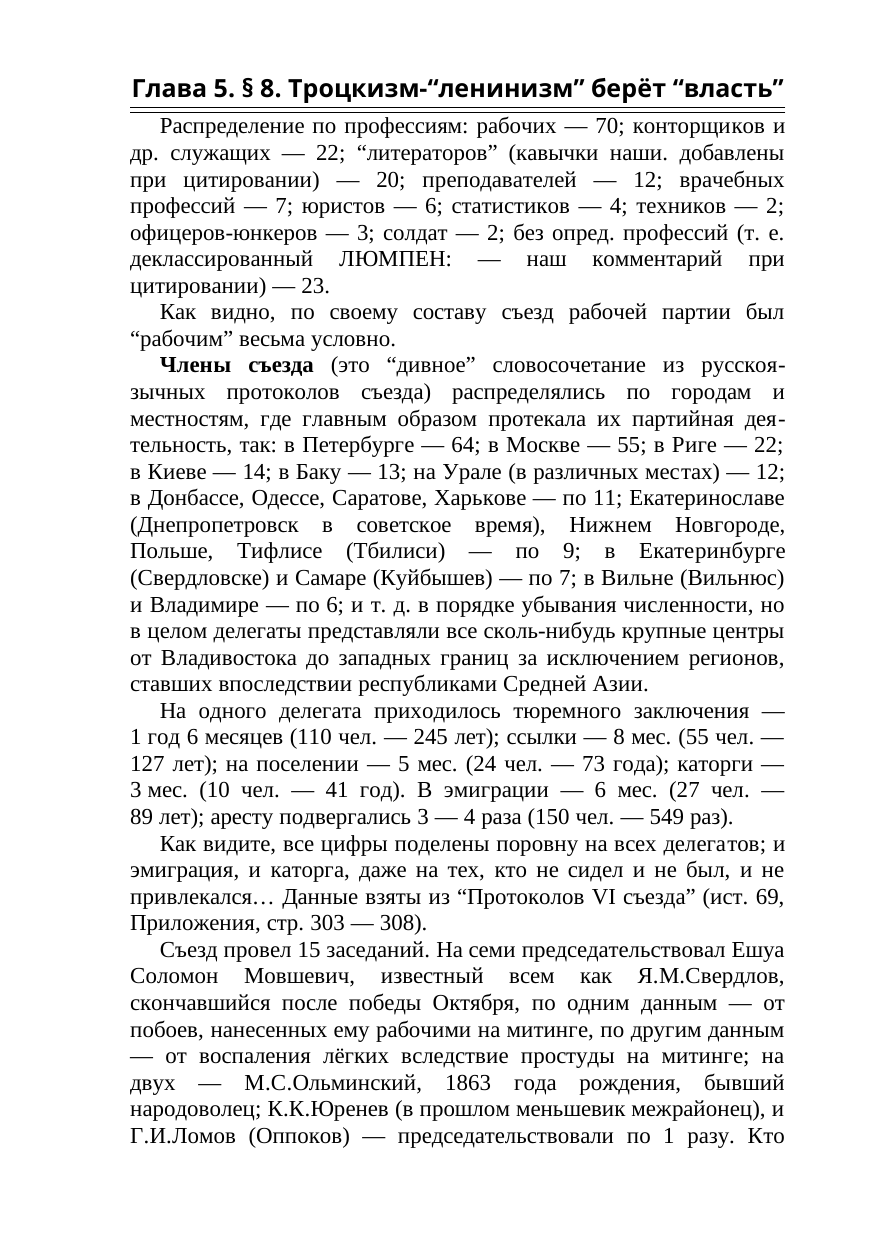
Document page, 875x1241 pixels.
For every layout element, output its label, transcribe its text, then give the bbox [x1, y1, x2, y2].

text Как видите, все цифры поделены поровну на всех делега­тов; и эмиграция, и каторга, даже на тех, кто не сидел и не был, и не привлекался… Данные взяты из “Протоколов VI съезда” (ист. 69, Приложения, стр. 303 — 308). [130, 829, 785, 936]
text Члены съезда (это “дивное” словосочетание из русскоя­зычных протоколов съезда) распределялись по городам и местностям, где главным образом протекала их партийная дея­тельность, так: в Петербурге — 64; в Москве — 55; в Риге — 22; в Киеве — 14; в Баку — 13; на Урале (в различных мес­тах) — 12; в Донбассе, Одессе, Саратове, Харькове — по 11; Екатеринославе (Днепро­пет­ровск в советское время), Ниж­нем Новгороде, Польше, Тифлисе (Тбилиси) — по 9; в Екате­ринбурге (Свердловске) и Самаре (Куйбышев) — по 7; в Вильне (Вильнюс) и Владимире — по 6; и т. д. в порядке убывания численности, но в целом делегаты представляли все сколь-нибудь крупные центры от Владивостока до западных границ за исключением регионов, ставших впоследствии республиками Средней Азии. [130, 351, 785, 697]
text На одного делегата приходилось тюремного заключения — 1 год 6 месяцев (110 чел. — 245 лет); ссылки — 8 мес. (55 чел. — 127 лет); на поселении — 5 мес. (24 чел. — 73 года); каторги — 3 мес. (10 чел. — 41 год). В эмиграции — 6 мес. (27 чел. — 89 лет); аресту подвергались 3 — 4 раза (150 чел. — 549 раз). [130, 697, 785, 829]
text Распределение по профессиям: рабочих — 70; конторщи­ков и др. служащих — 22; “литераторов” (кавычки наши. добавлены при цитировании) — 20; преподавателей — 12; врачебных профессий — 7; юристов — 6; статистиков — 4; техников — 2; офицеров-юнкеров — 3; солдат — 2; без опред. профессий (т. е. деклас­сированный ЛЮМПЕН: — наш комментарий при цитировании) — 23. [130, 113, 785, 298]
text Съезд провел 15 заседаний. На семи председательствовал Ешуа Соломон Мовшевич, известный всем как Я.М.Свердлов, скончавшийся после победы Октября, по одним данным — от побоев, нанесенных ему рабочими на митинге, по другим данным — от воспаления лёгких вследствие простуды на митинге; на двух — М.С.Ольминский, 1863 года рождения, бывший народоволец; К.К.Юренев (в прошлом меньшевик межрайонец), и Г.И.Ломов (Оппоков) — председательствовали по 1 разу. Кто [130, 936, 785, 1148]
text Как видно, по своему составу съезд рабочей партии был “рабочим” весьма условно. [130, 298, 785, 351]
